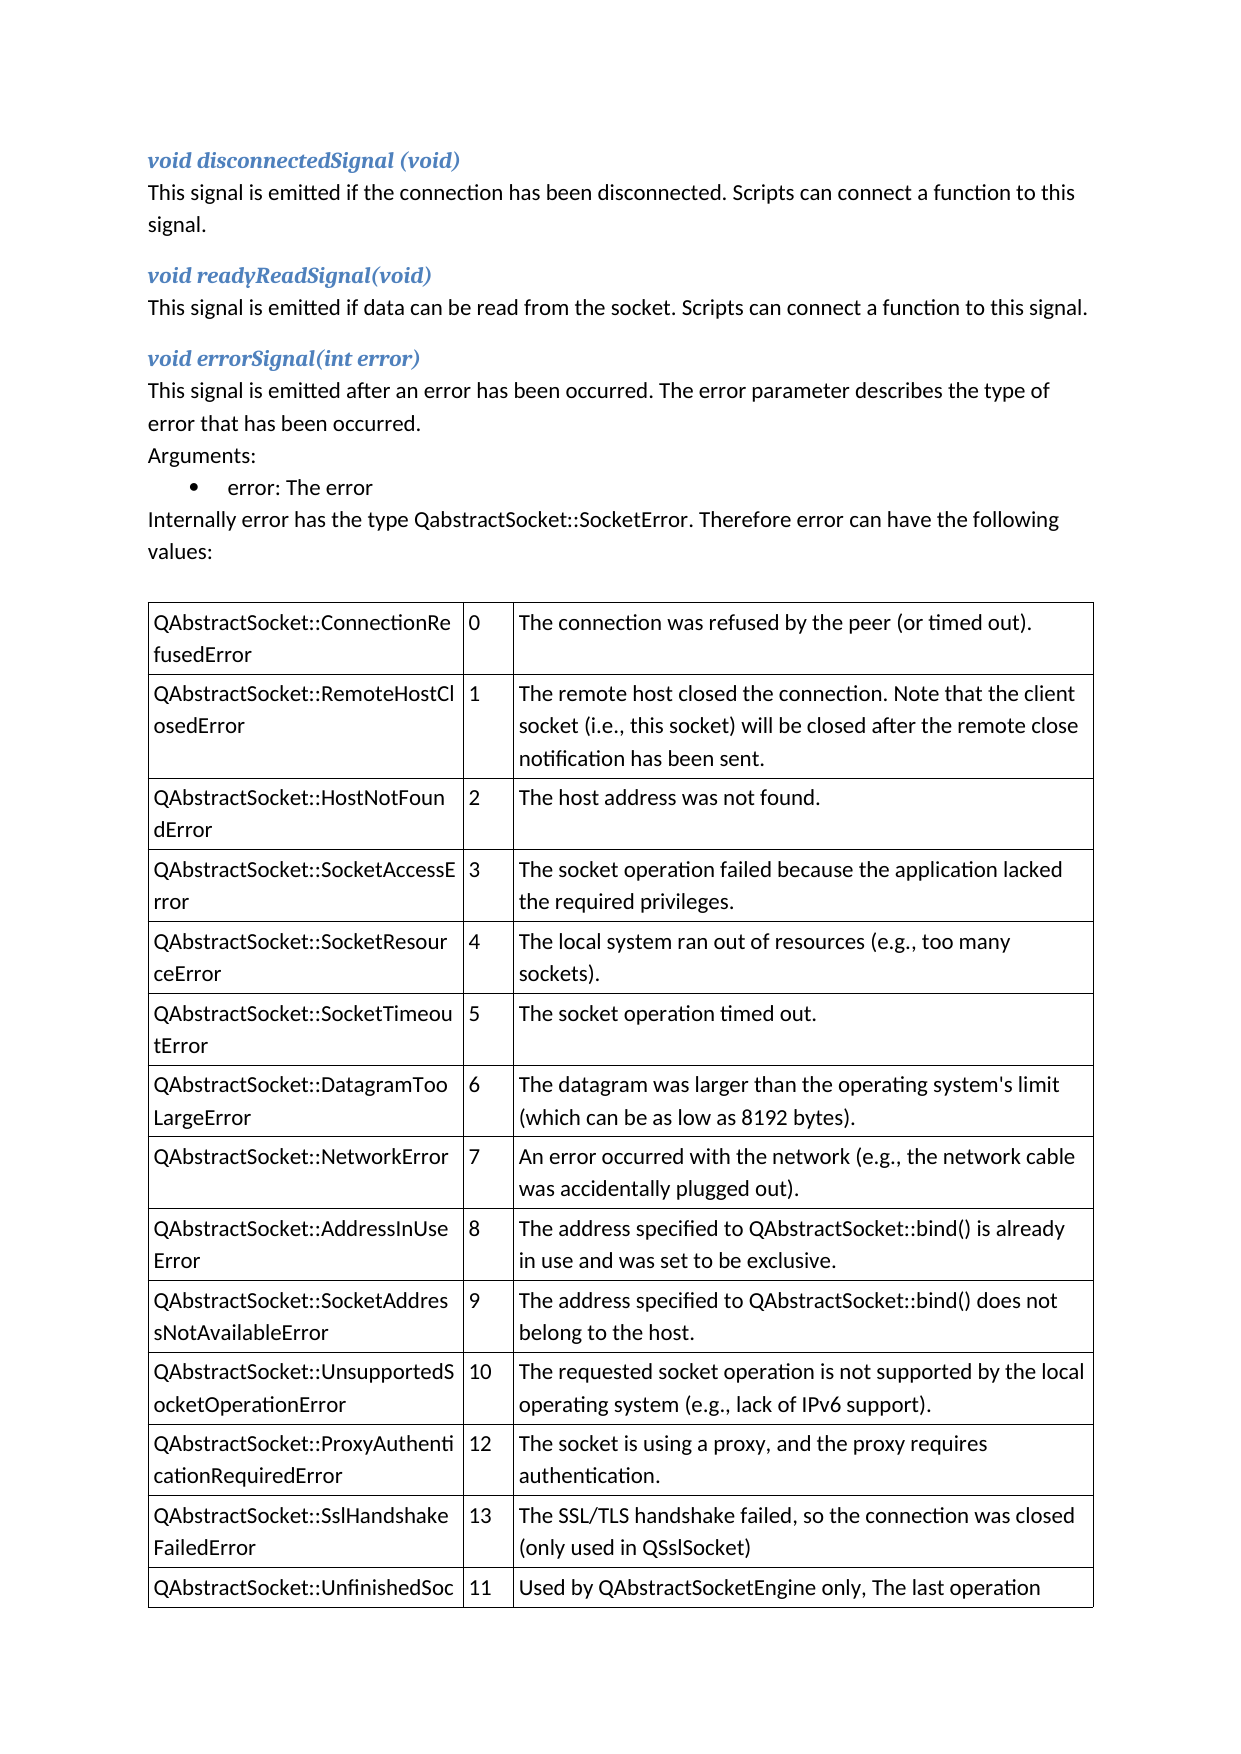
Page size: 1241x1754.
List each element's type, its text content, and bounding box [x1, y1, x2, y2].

text This signal is emitted after an error has been occurred. The error parameter describes the type of error that has been occurred. [148, 376, 1093, 437]
table_cell QAbstractSocket::SslHandshakeFailedError [149, 1496, 463, 1567]
table_cell 13 [464, 1496, 513, 1567]
table_cell 9 [464, 1281, 513, 1352]
table_cell QAbstractSocket::SocketResourceError [149, 922, 463, 993]
table_cell QAbstractSocket::ProxyAuthenticationRequiredError [149, 1425, 463, 1495]
table_cell 7 [464, 1137, 513, 1208]
table_cell 1 [464, 675, 513, 777]
text This signal is emitted if the connection has been disconnected. Scripts can connect a function to this signal. [148, 178, 1093, 238]
table_cell 6 [464, 1066, 513, 1136]
table_cell The socket operation failed because the application lacked the required privileges. [514, 850, 1093, 921]
table_header The connection was refused by the peer (or timed out). [514, 603, 1093, 673]
subtitle void readyReadSignal(void) [148, 263, 1093, 289]
table_cell The address specified to QAbstractSocket::bind() is already in use and was set to be exclusive. [514, 1209, 1093, 1280]
subtitle void disconnectedSignal (void) [148, 148, 1093, 174]
table_cell QAbstractSocket::UnfinishedSoc [149, 1568, 463, 1607]
table_cell The remote host closed the connection. Note that the client socket (i.e., this socket) will be closed after the remote close notification has been sent. [514, 675, 1093, 777]
table_cell QAbstractSocket::RemoteHostClosedError [149, 675, 463, 777]
table_cell 2 [464, 779, 513, 849]
table_cell QAbstractSocket::SocketAddressNotAvailableError [149, 1281, 463, 1352]
table_cell The host address was not found. [514, 779, 1093, 849]
table_cell The socket is using a proxy, and the proxy requires authentication. [514, 1425, 1093, 1495]
list Internally error has the type QabstractSocket::SocketError. Therefore error can have the following values: [148, 505, 1093, 565]
table_cell 3 [464, 850, 513, 921]
table_cell 11 [464, 1568, 513, 1607]
table_cell QAbstractSocket::SocketTimeoutError [149, 994, 463, 1064]
table_header QAbstractSocket::ConnectionRefusedError [149, 603, 463, 673]
table_cell The socket operation timed out. [514, 994, 1093, 1064]
table_cell QAbstractSocket::NetworkError [149, 1137, 463, 1208]
table_header 0 [464, 603, 513, 673]
table_cell QAbstractSocket::HostNotFoundError [149, 779, 463, 849]
table_cell The requested socket operation is not supported by the local operating system (e.g., lack of IPv6 support). [514, 1353, 1093, 1423]
table_cell 12 [464, 1425, 513, 1495]
table_cell QAbstractSocket::AddressInUseError [149, 1209, 463, 1280]
subtitle void errorSignal(int error) [148, 346, 1093, 373]
text Arguments: [148, 441, 1093, 469]
table_cell An error occurred with the network (e.g., the network cable was accidentally plugged out). [514, 1137, 1093, 1208]
table_cell 8 [464, 1209, 513, 1280]
table_cell The datagram was larger than the operating system's limit (which can be as low as 8192 bytes). [514, 1066, 1093, 1136]
table_cell 10 [464, 1353, 513, 1423]
text This signal is emitted if data can be read from the socket. Scripts can connect a function to this signal. [148, 293, 1093, 321]
table_cell QAbstractSocket::UnsupportedSocketOperationError [149, 1353, 463, 1423]
table_cell 5 [464, 994, 513, 1064]
table_cell The local system ran out of resources (e.g., too many sockets). [514, 922, 1093, 993]
table_cell The SSL/TLS handshake failed, so the connection was closed (only used in QSslSocket) [514, 1496, 1093, 1567]
table_cell QAbstractSocket::SocketAccessError [149, 850, 463, 921]
table_cell The address specified to QAbstractSocket::bind() does not belong to the host. [514, 1281, 1093, 1352]
table_cell 4 [464, 922, 513, 993]
table_cell QAbstractSocket::DatagramTooLargeError [149, 1066, 463, 1136]
list error: The error [190, 473, 1093, 501]
table_cell Used by QAbstractSocketEngine only, The last operation [514, 1568, 1093, 1607]
